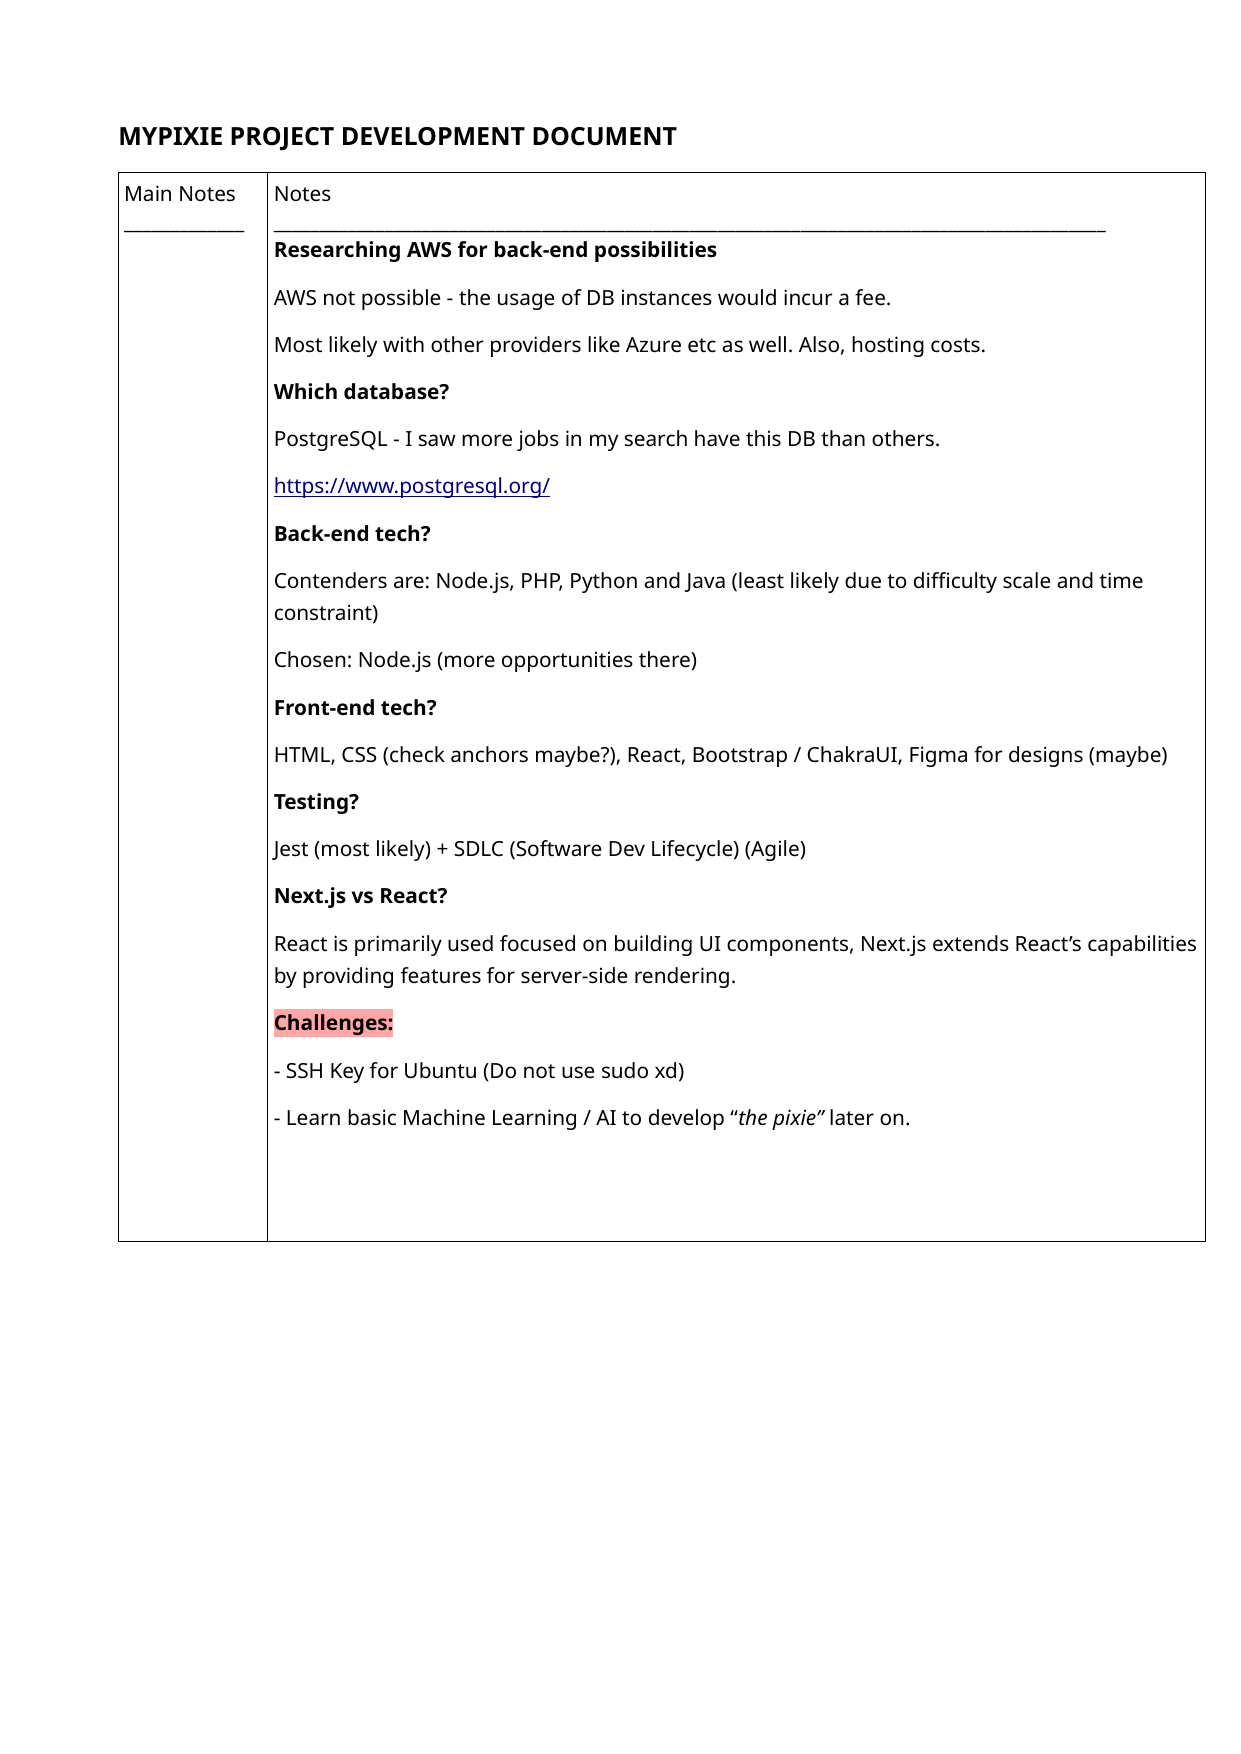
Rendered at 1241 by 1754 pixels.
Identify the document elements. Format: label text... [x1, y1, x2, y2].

table_header Notes __________________________________________________________________________________________ Researching AWS for back-end possibilities AWS not possible - the usage of DB instances would incur a fee. Most likely with other providers like Azure etc as well. Also, hosting costs. Which database? PostgreSQL - I saw more jobs in my search have this DB than others. https://www.postgresql.org/ Back-end tech? Contenders are: Node.js, PHP, Python and Java (least likely due to difficulty scale and time constraint) Chosen: Node.js (more opportunities there) Front-end tech? HTML, CSS (check anchors maybe?), React, Bootstrap / ChakraUI, Figma for designs (maybe) Testing? Jest (most likely) + SDLC (Software Dev Lifecycle) (Agile) Next.js vs React? React is primarily used focused on building UI components, Next.js extends React’s capabilities by providing features for server-side rendering. Challenges: - SSH Key for Ubuntu (Do not use sudo xd) - Learn basic Machine Learning / AI to develop “the pixie” later on. [268, 173, 1205, 1241]
table_header Main Notes _____________ [119, 173, 267, 1241]
text MYPIXIE PROJECT DEVELOPMENT DOCUMENT [118, 118, 1122, 152]
